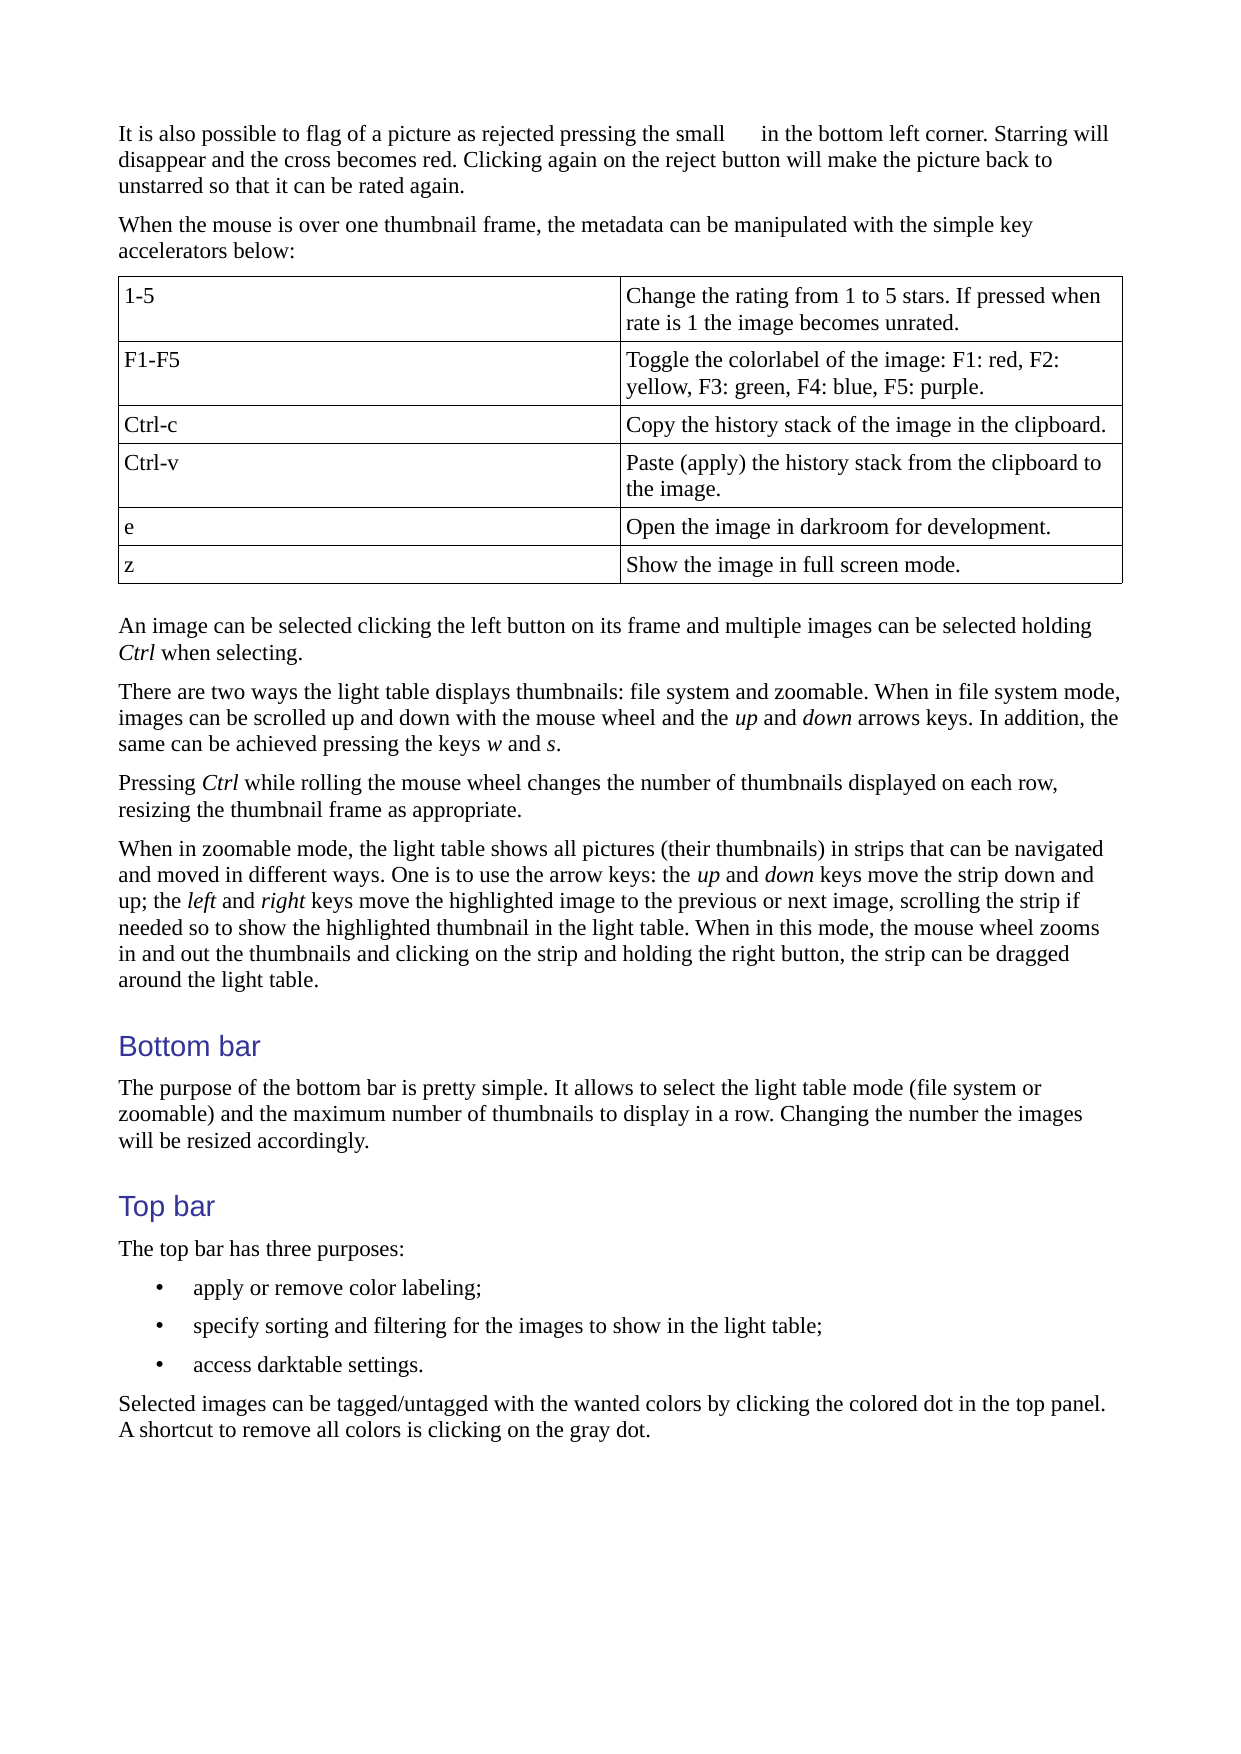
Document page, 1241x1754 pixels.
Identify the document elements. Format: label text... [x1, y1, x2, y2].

table_cell e [119, 508, 620, 545]
table_cell Toggle the colorlabel of the image: F1: red, F2: yellow, F3: green, F4: blue, F5: purple. [621, 342, 1122, 405]
text It is also possible to flag of a picture as rejected pressing the small in the bottom left corner. Starring will disappear and the cross becomes red. Clicking again on the reject button will make the picture back to unstarred so that it can be rated again. [118, 118, 1122, 199]
table_cell Copy the history stack of the image in the clipboard. [621, 406, 1122, 443]
text The top bar has three purposes: [118, 1235, 1122, 1261]
text The purpose of the bottom bar is pretty simple. It allows to select the light table mode (file system or zoomable) and the maximum number of thumbnails to display in a row. Changing the number the images will be resized accordingly. [118, 1074, 1122, 1153]
table_header Change the rating from 1 to 5 stars. If pressed when rate is 1 the image becomes unrated. [621, 277, 1122, 341]
text When in zoomable mode, the light table shows all pictures (their thumbnails) in strips that can be navigated and moved in different ways. One is to use the arrow keys: the up and down keys move the strip down and up; the left and right keys move the highlighted image to the previous or next image, scrolling the strip if needed so to show the highlighted thumbnail in the light table. When in this mode, the mouse wheel zooms in and out the thumbnails and clicking on the strip and holding the right button, the strip can be dragged around the light table. [118, 834, 1122, 993]
text When the mouse is over one thumbnail frame, the metadata can be manipulated with the simple key accelerators below: [118, 211, 1122, 264]
table_cell Paste (apply) the history stack from the clipboard to the image. [621, 444, 1122, 507]
table_cell F1-F5 [119, 342, 620, 405]
list access darktable settings. [156, 1351, 1122, 1378]
table_header 1-5 [119, 277, 620, 341]
table_cell z [119, 546, 620, 583]
table_cell Open the image in darkroom for development. [621, 508, 1122, 545]
text Pressing Ctrl while rolling the mouse wheel changes the number of thumbnails displayed on each row, resizing the thumbnail frame as appropriate. [118, 769, 1122, 822]
text There are two ways the light table displays thumbnails: file system and zoomable. When in file system mode, images can be scrolled up and down with the mouse wheel and the up and down arrows keys. In addition, the same can be achieved pressing the keys w and s. [118, 678, 1122, 757]
list specify sorting and filtering for the images to show in the light table; [156, 1312, 1122, 1339]
text An image can be selected clicking the left button on its frame and multiple images can be selected holding Ctrl when selecting. [118, 613, 1122, 665]
text Selected images can be tagged/untagged with the wanted colors by clicking the colored dot in the top panel. A shortcut to remove all colors is clicking on the gray dot. [118, 1390, 1122, 1443]
subtitle Bottom bar [118, 1029, 1122, 1062]
list apply or remove color labeling; [156, 1273, 1122, 1300]
table_cell Ctrl-c [119, 406, 620, 443]
table_cell Show the image in full screen mode. [621, 546, 1122, 583]
table_cell Ctrl-v [119, 444, 620, 507]
subtitle Top bar [118, 1189, 1122, 1223]
